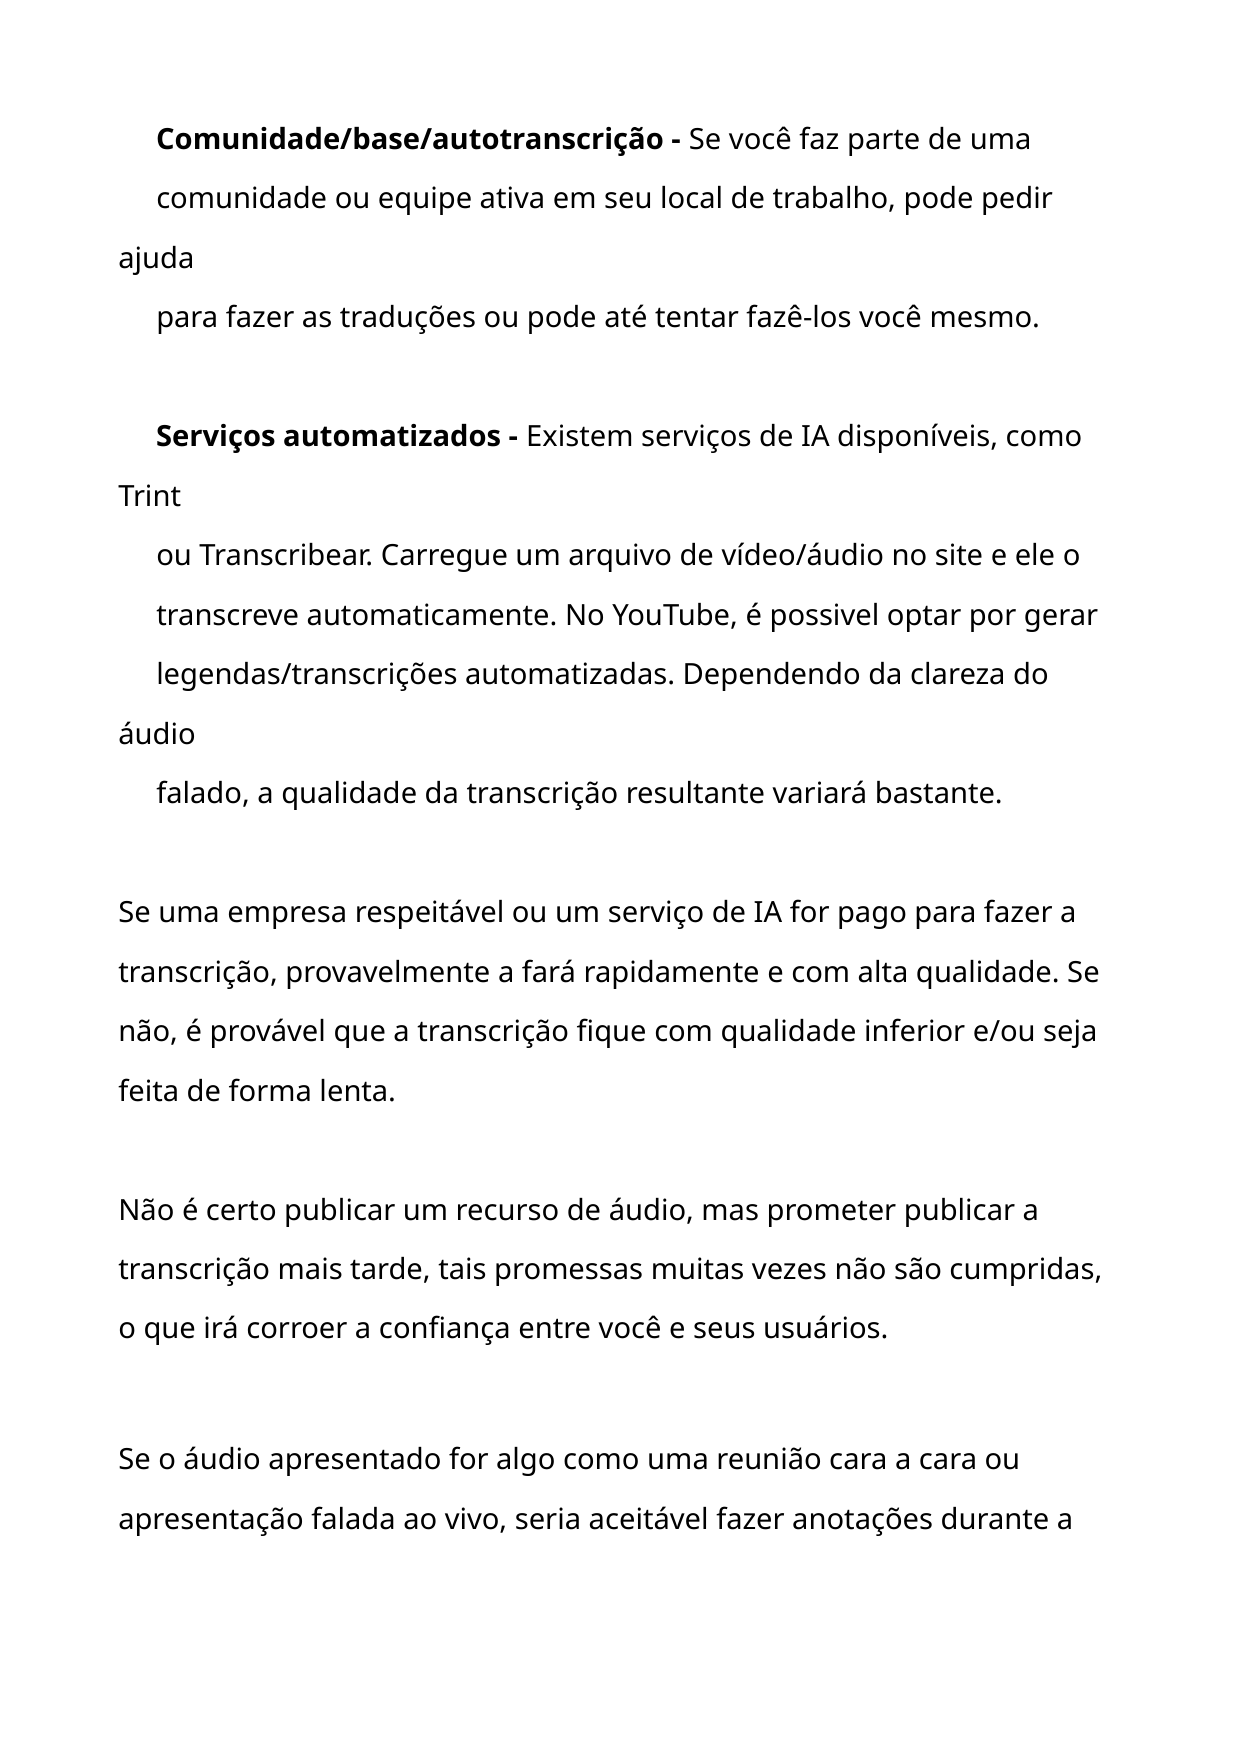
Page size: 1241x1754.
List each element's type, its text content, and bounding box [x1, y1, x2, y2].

text transcreve automaticamente. No YouTube, é possivel optar por gerar [118, 594, 1122, 634]
text Serviços automatizados - Existem serviços de IA disponíveis, como Trint [118, 416, 1122, 515]
text Se o áudio apresentado for algo como uma reunião cara a cara ou apresentação falada ao vivo, seria aceitável fazer anotações durante a [118, 1438, 1122, 1538]
text Não é certo publicar um recurso de áudio, mas prometer publicar a transcrição mais tarde, tais promessas muitas vezes não são cumpridas, o que irá corroer a confiança entre você e seus usuários. [118, 1189, 1122, 1347]
text ou Transcribear. Carregue um arquivo de vídeo/áudio no site e ele o [118, 534, 1122, 574]
text Comunidade/base/autotranscrição - Se você faz parte de uma [118, 118, 1122, 158]
text para fazer as traduções ou pode até tentar fazê-los você mesmo. [118, 297, 1122, 336]
text falado, a qualidade da transcrição resultante variará bastante. [118, 772, 1122, 812]
text comunidade ou equipe ativa em seu local de trabalho, pode pedir ajuda [118, 178, 1122, 277]
text Se uma empresa respeitável ou um serviço de IA for pago para fazer a transcrição, provavelmente a fará rapidamente e com alta qualidade. Se não, é provável que a transcrição fique com qualidade inferior e/ou seja feita de forma lenta. [118, 891, 1122, 1109]
text legendas/transcrições automatizadas. Dependendo da clareza do áudio [118, 653, 1122, 753]
